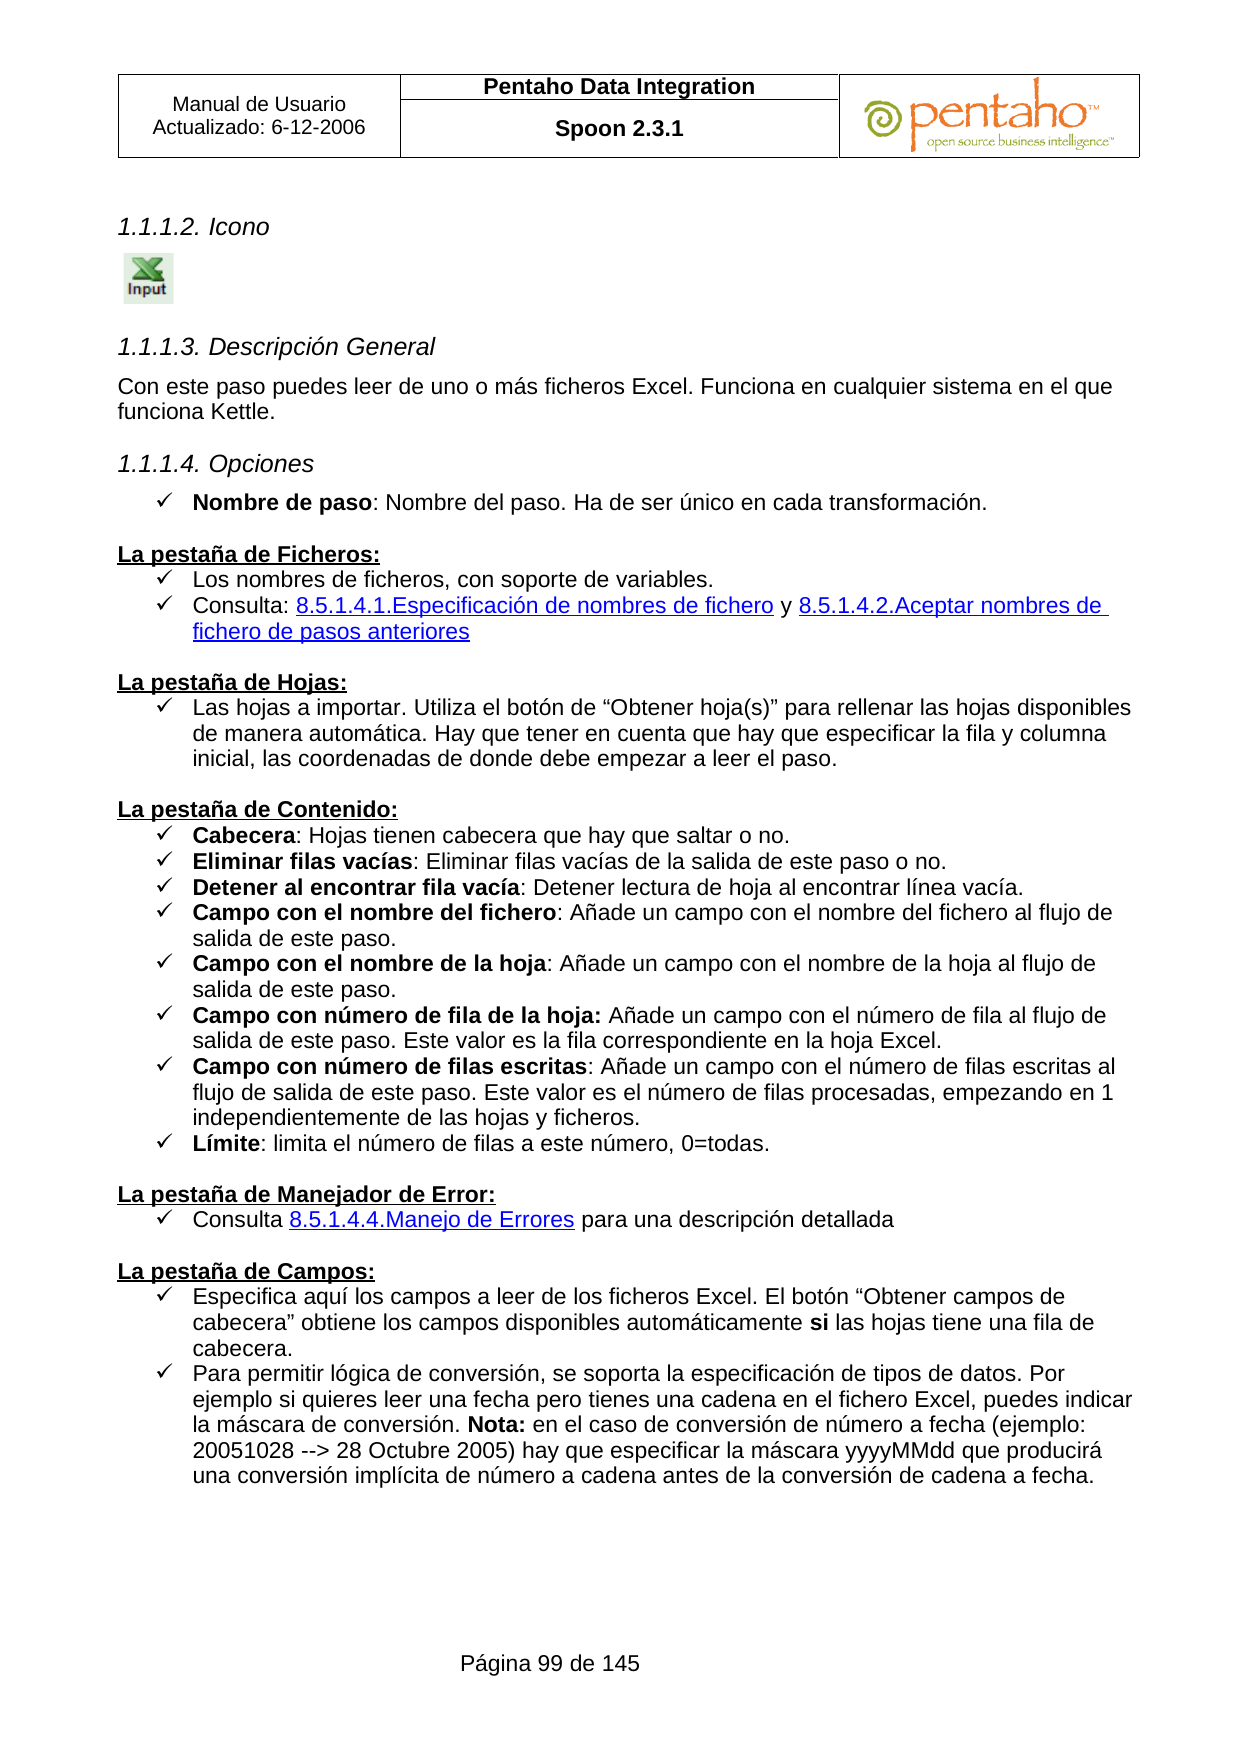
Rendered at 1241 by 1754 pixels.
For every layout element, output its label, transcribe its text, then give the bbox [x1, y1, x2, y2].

list Límite: limita el número de filas a este número, 0=todas. [155, 1130, 1137, 1156]
text La pestaña de Hojas: [117, 669, 1137, 695]
subtitle Icono [117, 213, 1137, 241]
list Campo con el nombre del fichero: Añade un campo con el nombre del fichero al flujo de salida de este paso. [155, 900, 1137, 951]
list Los nombres de ficheros, con soporte de variables. [155, 567, 1137, 593]
list Especifica aquí los campos a leer de los ficheros Excel. El botón “Obtener campos de cabecera” obtiene los campos disponibles automáticamente si las hojas tiene una fila de cabecera. [155, 1284, 1137, 1361]
list Campo con el nombre de la hoja: Añade un campo con el nombre de la hoja al flujo de salida de este paso. [155, 951, 1137, 1002]
list Detener al encontrar fila vacía: Detener lectura de hoja al encontrar línea vacía. [155, 874, 1137, 900]
text La pestaña de Manejador de Error: [117, 1182, 1137, 1207]
list Cabecera: Hojas tienen cabecera que hay que saltar o no. [155, 823, 1137, 848]
list Consulta: 8.5.1.4.1.Especificación de nombres de fichero y 8.5.1.4.2.Aceptar nombres de fichero de pasos anteriores [155, 593, 1137, 644]
list Eliminar filas vacías: Eliminar filas vacías de la salida de este paso o no. [155, 848, 1137, 874]
text La pestaña de Ficheros: [117, 541, 1137, 567]
list Las hojas a importar. Utiliza el botón de “Obtener hoja(s)” para rellenar las hojas disponibles de manera automática. Hay que tener en cuenta que hay que especificar la fila y columna inicial, las coordenadas de donde debe empezar a leer el paso. [155, 695, 1137, 772]
text La pestaña de Contenido: [117, 797, 1137, 823]
list Campo con número de filas escritas: Añade un campo con el número de filas escritas al flujo de salida de este paso. Este valor es el número de filas procesadas, empezando en 1 independientemente de las hojas y ficheros. [155, 1054, 1137, 1130]
text La pestaña de Campos: [117, 1258, 1137, 1284]
list Nombre de paso: Nombre del paso. Ha de ser único en cada transformación. [155, 490, 1137, 516]
subtitle Opciones [117, 449, 1137, 478]
list Campo con número de fila de la hoja: Añade un campo con el número de fila al flujo de salida de este paso. Este valor es la fila correspondiente en la hoja Excel. [155, 1002, 1137, 1054]
list Para permitir lógica de conversión, se soporta la especificación de tipos de datos. Por ejemplo si quieres leer una fecha pero tienes una cadena en el fichero Excel, puedes indicar la máscara de conversión. Nota: en el caso de conversión de número a fecha (ejemplo: 20051028 --> 28 Octubre 2005) hay que especificar la máscara yyyyMMdd que producirá una conversión implícita de número a cadena antes de la conversión de cadena a fecha. [155, 1361, 1137, 1488]
list Consulta 8.5.1.4.4.Manejo de Errores para una descripción detallada [155, 1207, 1137, 1233]
text Con este paso puedes leer de uno o más ficheros Excel. Funciona en cualquier sistema en el que funciona Kettle. [117, 373, 1137, 424]
picture [123, 253, 174, 304]
subtitle Descripción General [117, 333, 1137, 361]
